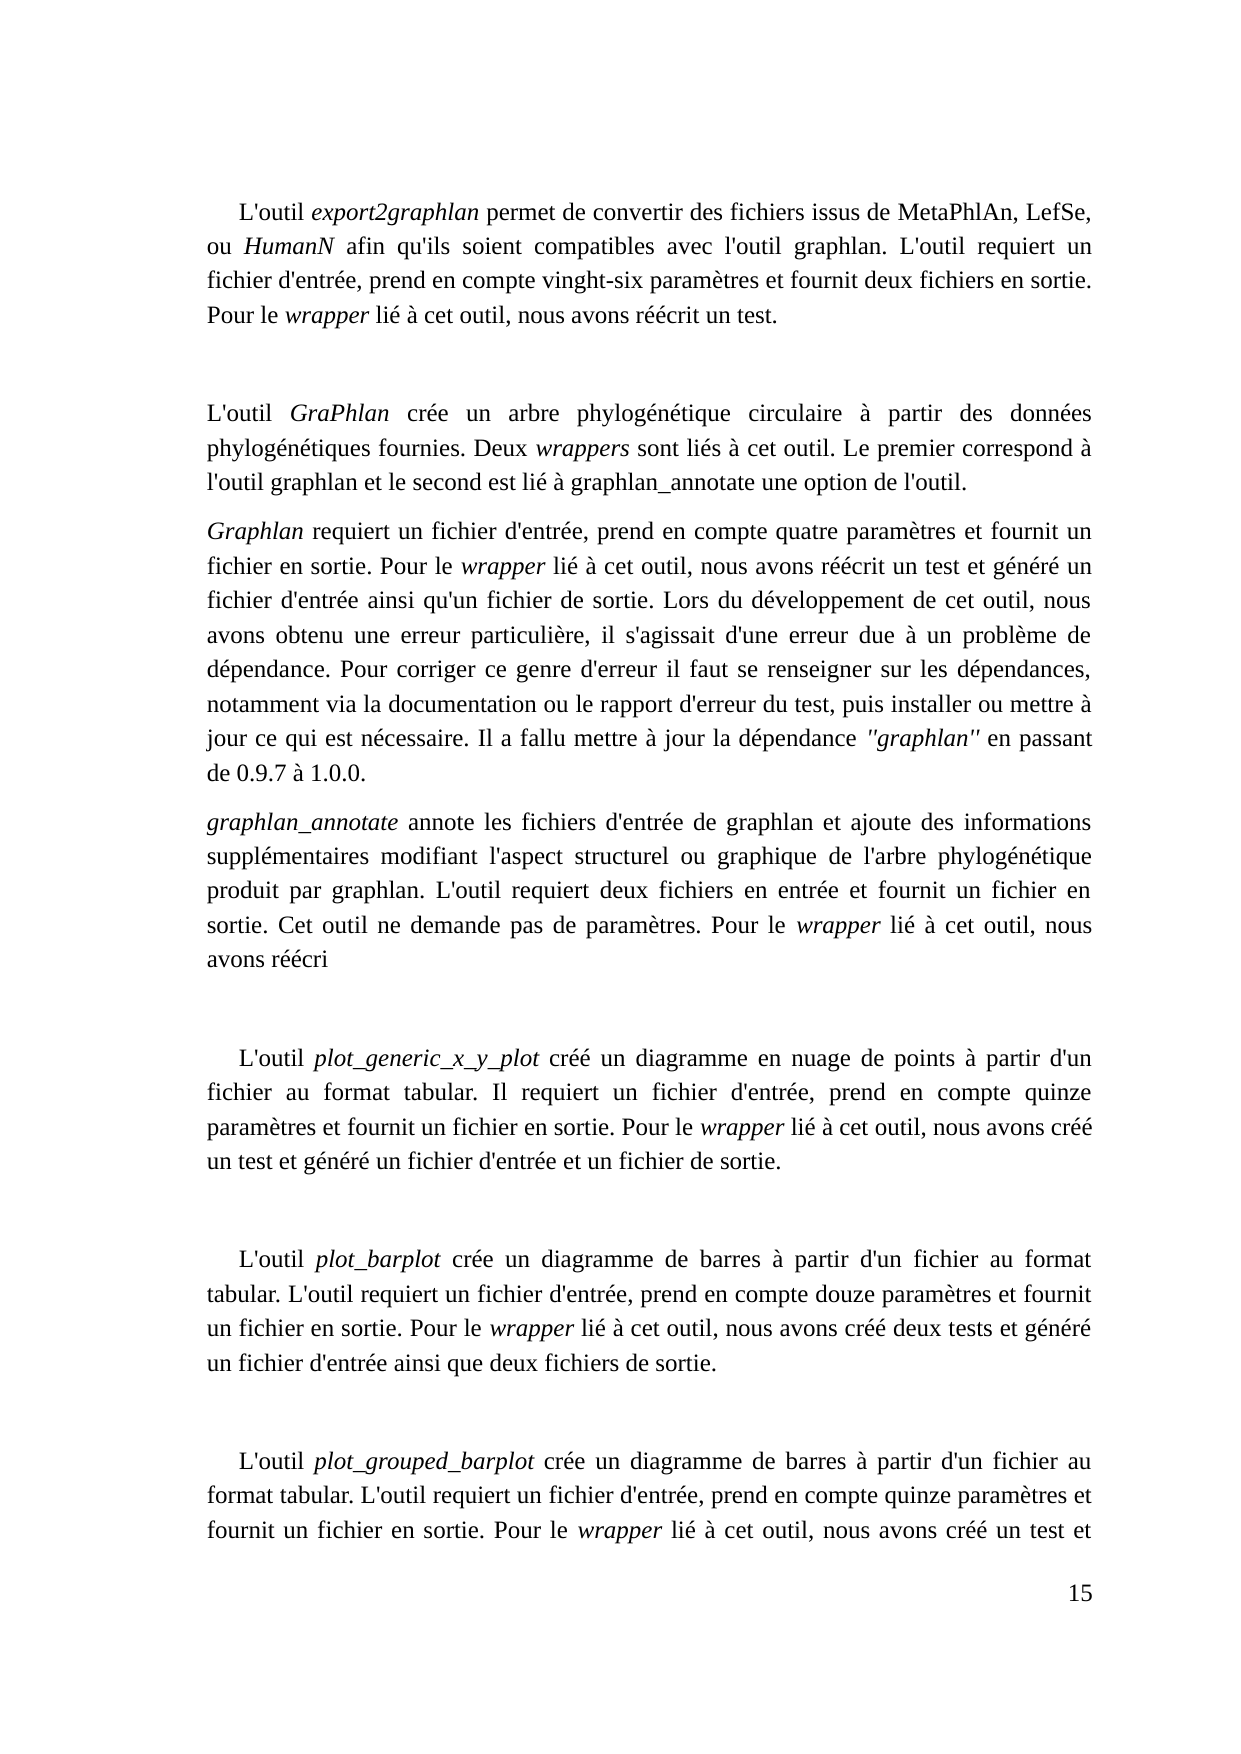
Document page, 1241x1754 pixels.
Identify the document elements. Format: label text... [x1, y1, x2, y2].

text Graphlan requiert un fichier d'entrée, prend en compte quatre paramètres et fournit un fichier en sortie. Pour le wrapper lié à cet outil, nous avons réécrit un test et généré un fichier d'entrée ainsi qu'un fichier de sortie. Lors du développement de cet outil, nous avons obtenu une erreur particulière, il s'agissait d'une erreur due à un problème de dépendance. Pour corriger ce genre d'erreur il faut se renseigner sur les dépendances, notamment via la documentation ou le rapport d'erreur du test, puis installer ou mettre à jour ce qui est nécessaire. Il a fallu mettre à jour la dépendance ''graphlan'' en passant de 0.9.7 à 1.0.0. [207, 516, 1093, 786]
text L'outil export2graphlan permet de convertir des fichiers issus de MetaPhlAn, LefSe, ou HumanN afin qu'ils soient compatibles avec l'outil graphlan. L'outil requiert un fichier d'entrée, prend en compte vinght-six paramètres et fournit deux fichiers en sortie. Pour le wrapper lié à cet outil, nous avons réécrit un test. [207, 197, 1093, 329]
text L'outil plot_generic_x_y_plot créé un diagramme en nuage de points à partir d'un fichier au format tabular. Il requiert un fichier d'entrée, prend en compte quinze paramètres et fournit un fichier en sortie. Pour le wrapper lié à cet outil, nous avons créé un test et généré un fichier d'entrée et un fichier de sortie. [207, 1043, 1093, 1175]
text L'outil GraPhlan crée un arbre phylogénétique circulaire à partir des données phylogénétiques fournies. Deux wrappers sont liés à cet outil. Le premier correspond à l'outil graphlan et le second est lié à graphlan_annotate une option de l'outil. [207, 398, 1093, 496]
text L'outil plot_barplot crée un diagramme de barres à partir d'un fichier au format tabular. L'outil requiert un fichier d'entrée, prend en compte douze paramètres et fournit un fichier en sortie. Pour le wrapper lié à cet outil, nous avons créé deux tests et généré un fichier d'entrée ainsi que deux fichiers de sortie. [207, 1244, 1093, 1376]
text graphlan_annotate annote les fichiers d'entrée de graphlan et ajoute des informations supplémentaires modifiant l'aspect structurel ou graphique de l'arbre phylogénétique produit par graphlan. L'outil requiert deux fichiers en entrée et fournit un fichier en sortie. Cet outil ne demande pas de paramètres. Pour le wrapper lié à cet outil, nous avons réécri [207, 807, 1093, 973]
text L'outil plot_grouped_barplot crée un diagramme de barres à partir d'un fichier au format tabular. L'outil requiert un fichier d'entrée, prend en compte quinze paramètres et fournit un fichier en sortie. Pour le wrapper lié à cet outil, nous avons créé un test et [207, 1446, 1093, 1543]
